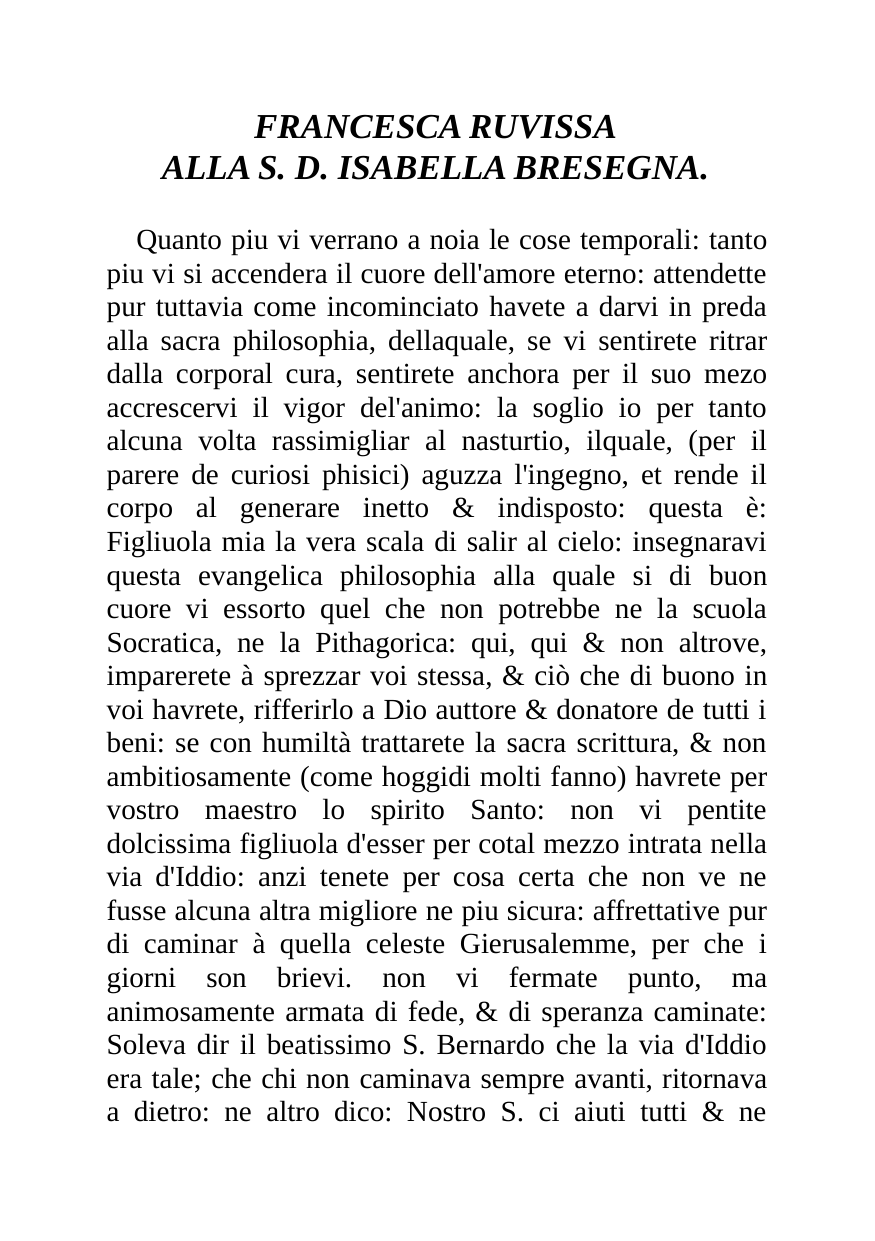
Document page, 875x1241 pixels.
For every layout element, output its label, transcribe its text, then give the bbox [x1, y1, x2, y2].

subtitle FRANCESCA RUVISSA ALLA S. D. ISABELLA BRESEGNA. [106, 106, 768, 187]
text Quanto piu vi verrano a noia le cose temporali: tanto piu vi si accendera il cuore dell'amore eterno: attendette pur tuttavia come incominciato havete a darvi in preda alla sacra philosophia, dellaquale, se vi sentirete ritrar dalla corporal cura, sentirete anchora per il suo mezo accrescervi il vigor del'animo: la soglio io per tanto alcuna volta rassimigliar al nasturtio, ilquale, (per il parere de curiosi phisici) aguzza l'ingegno, et rende il corpo al generare inetto & indisposto: questa è: Figliuola mia la vera scala di salir al cielo: insegnaravi questa evangelica philosophia alla quale si di buon cuore vi essorto quel che non potrebbe ne la scuola Socratica, ne la Pithagorica: qui, qui & non altrove, imparerete à sprezzar voi stessa, & ciò che di buono in voi havrete, rifferirlo a Dio auttore & donatore de tutti i beni: se con humiltà trattarete la sacra scrittura, & non ambitiosamente (come hoggidi molti fanno) havrete per vostro maestro lo spirito Santo: non vi pentite dolcissima figliuola d'esser per cotal mezzo intrata nella via d'Iddio: anzi tenete per cosa certa che non ve ne fusse alcuna altra migliore ne piu sicura: affrettative pur di caminar à quella celeste Gierusalemme, per che i giorni son brievi. non vi fermate punto, ma animosamente armata di fede, & di speranza caminate: Soleva dir il beatissimo S. Bernardo che la via d'Iddio era tale; che chi non caminava sempre avanti, ritornava a dietro: ne altro dico: Nostro S. ci aiuti tutti & ne [106, 222, 768, 1128]
